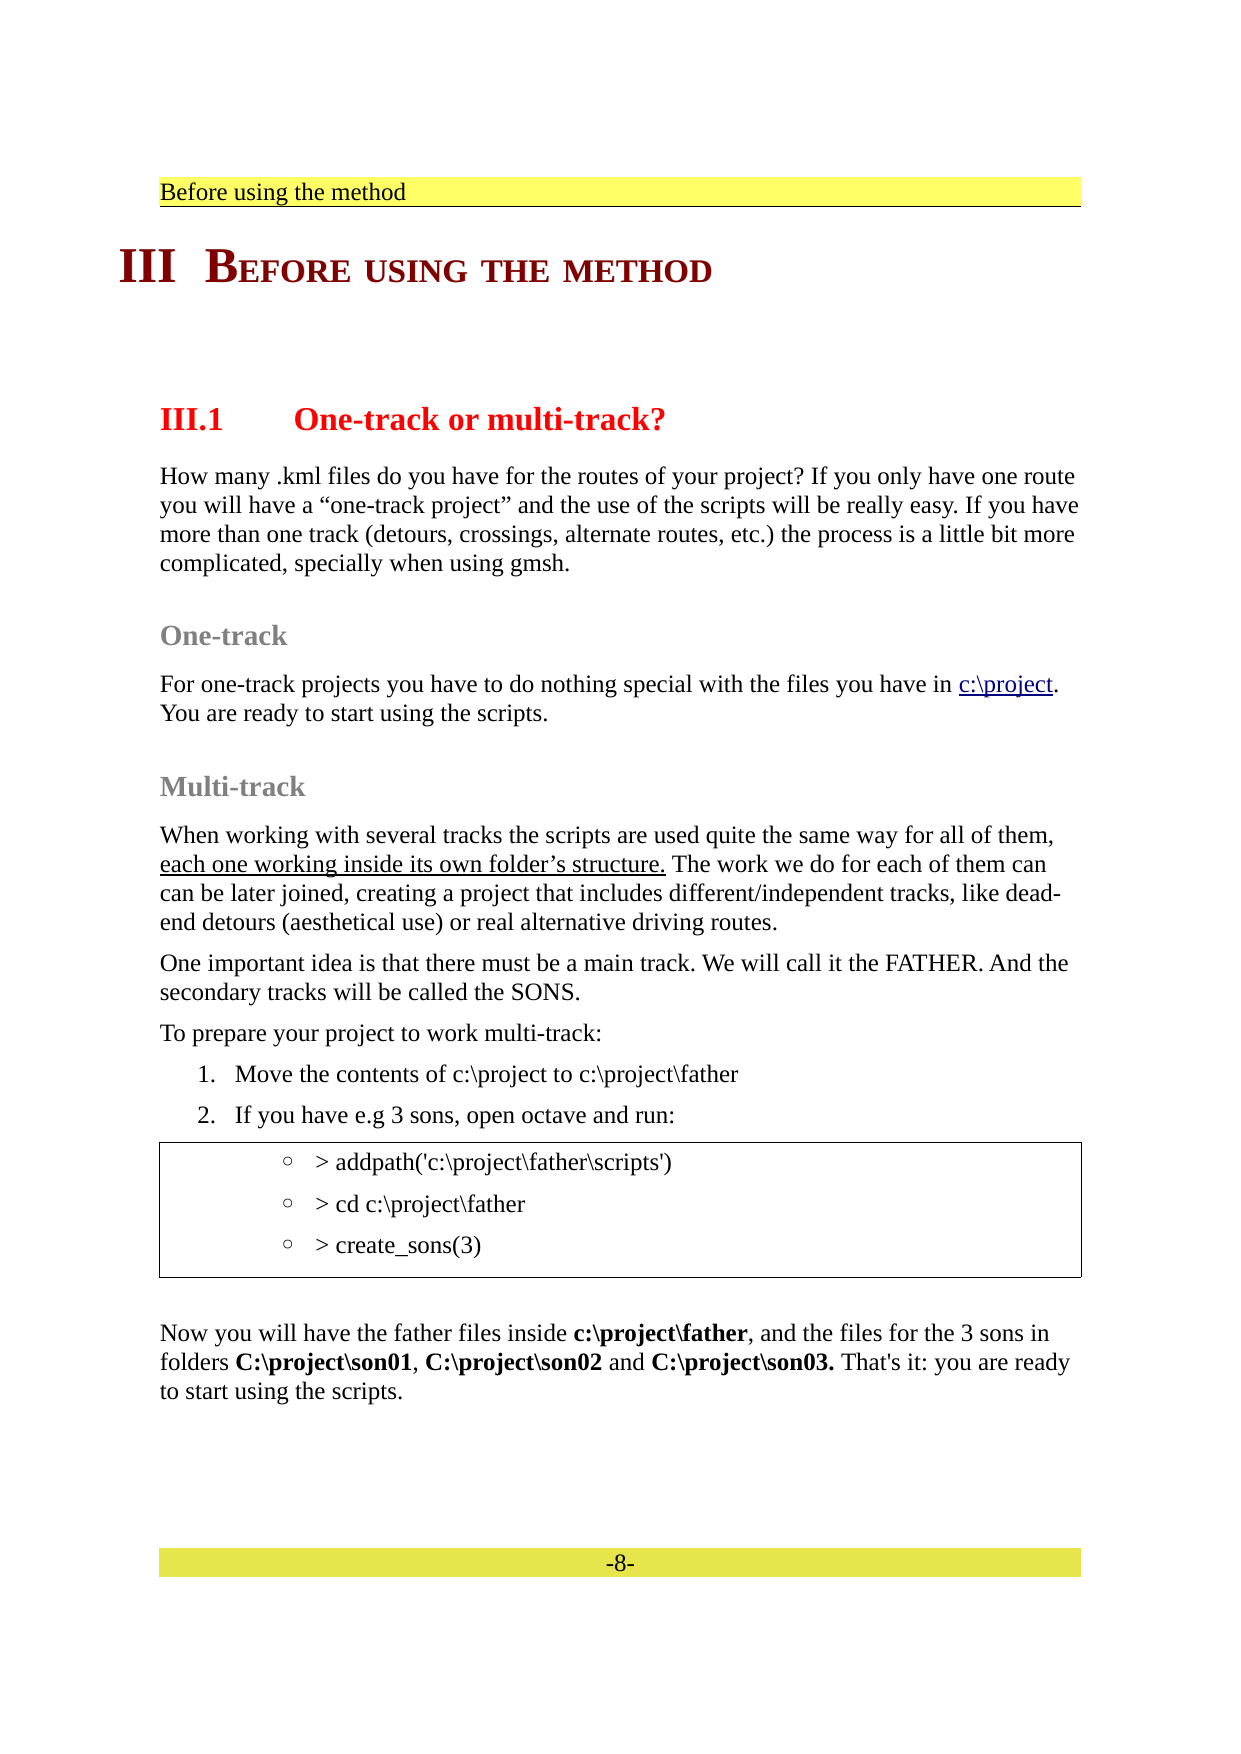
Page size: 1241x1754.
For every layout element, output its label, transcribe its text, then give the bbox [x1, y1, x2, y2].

list Move the contents of c:\project to c:\project\father [197, 1059, 1081, 1088]
table_header > addpath('c:\project\father\scripts') > cd c:\project\father > create_sons(3) [160, 1143, 1081, 1277]
list If you have e.g 3 sons, open octave and run: [197, 1100, 1081, 1129]
subtitle One-track [159, 618, 1081, 652]
subtitle Before using the method [118, 236, 1081, 293]
text One important idea is that there must be a main track. We will call it the FATHER. And the secondary tracks will be called the SONS. [159, 948, 1081, 1005]
text When working with several tracks the scripts are used quite the same way for all of them, each one working inside its own folder’s structure. The work we do for each of them can can be later joined, creating a project that includes different/independent tracks, like dead-end detours (aesthetical use) or real alternative driving routes. [159, 820, 1081, 935]
text To prepare your project to work multi-track: [159, 1018, 1081, 1047]
text For one-track projects you have to do nothing special with the files you have in c:\project. You are ready to start using the scripts. [159, 669, 1081, 727]
text How many .kml files do you have for the routes of your project? If you only have one route you will have a “one-track project” and the use of the scripts will be really easy. If you have more than one track (detours, crossings, alternate routes, etc.) the process is a little bit more complicated, specially when using gmsh. [159, 461, 1081, 576]
text Now you will have the father files inside c:\project\father, and the files for the 3 sons in folders C:\project\son01, C:\project\son02 and C:\project\son03. That's it: you are ready to start using the scripts. [159, 1318, 1081, 1404]
subtitle Multi-track [159, 769, 1081, 803]
subtitle One-track or multi-track? [159, 399, 1081, 438]
